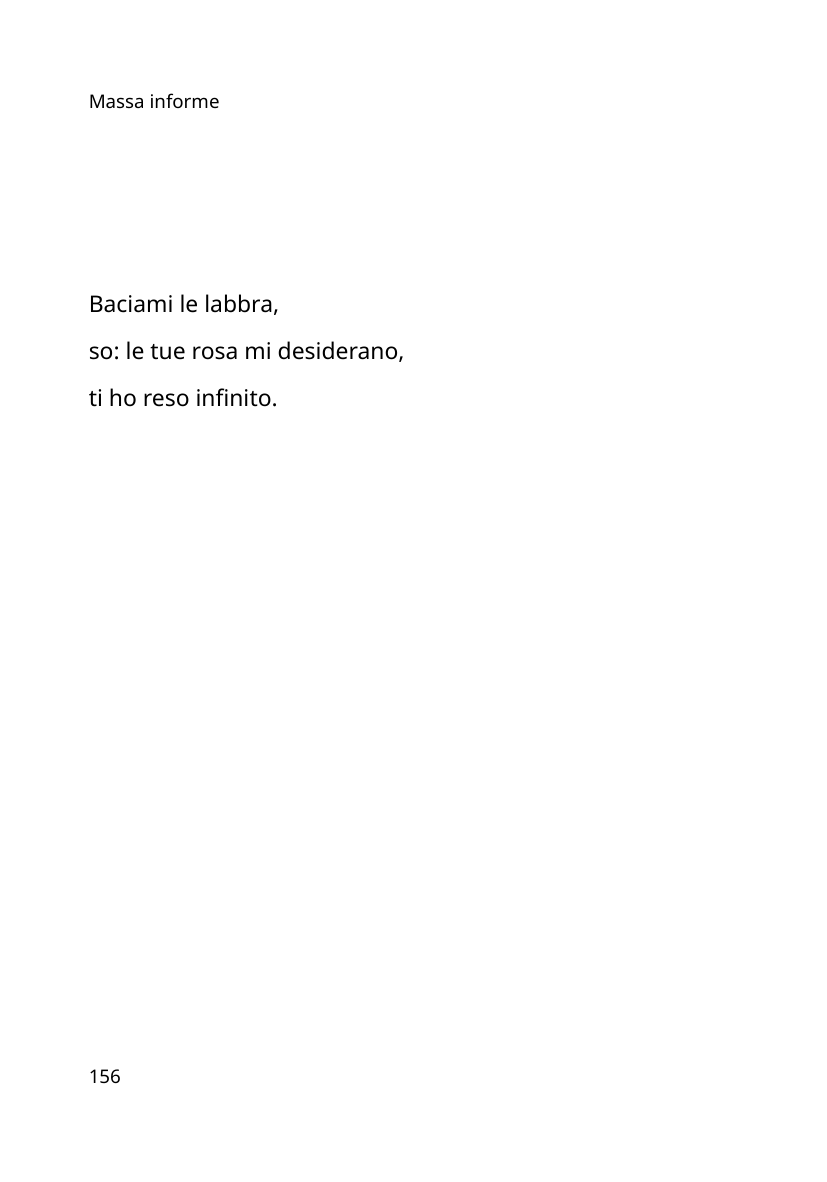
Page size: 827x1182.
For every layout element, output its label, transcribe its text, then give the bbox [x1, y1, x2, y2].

text so: le tue rosa mi desiderano, [88, 335, 738, 366]
text Baciami le labbra, [88, 288, 738, 319]
text ti ho reso infinito. [88, 382, 738, 413]
